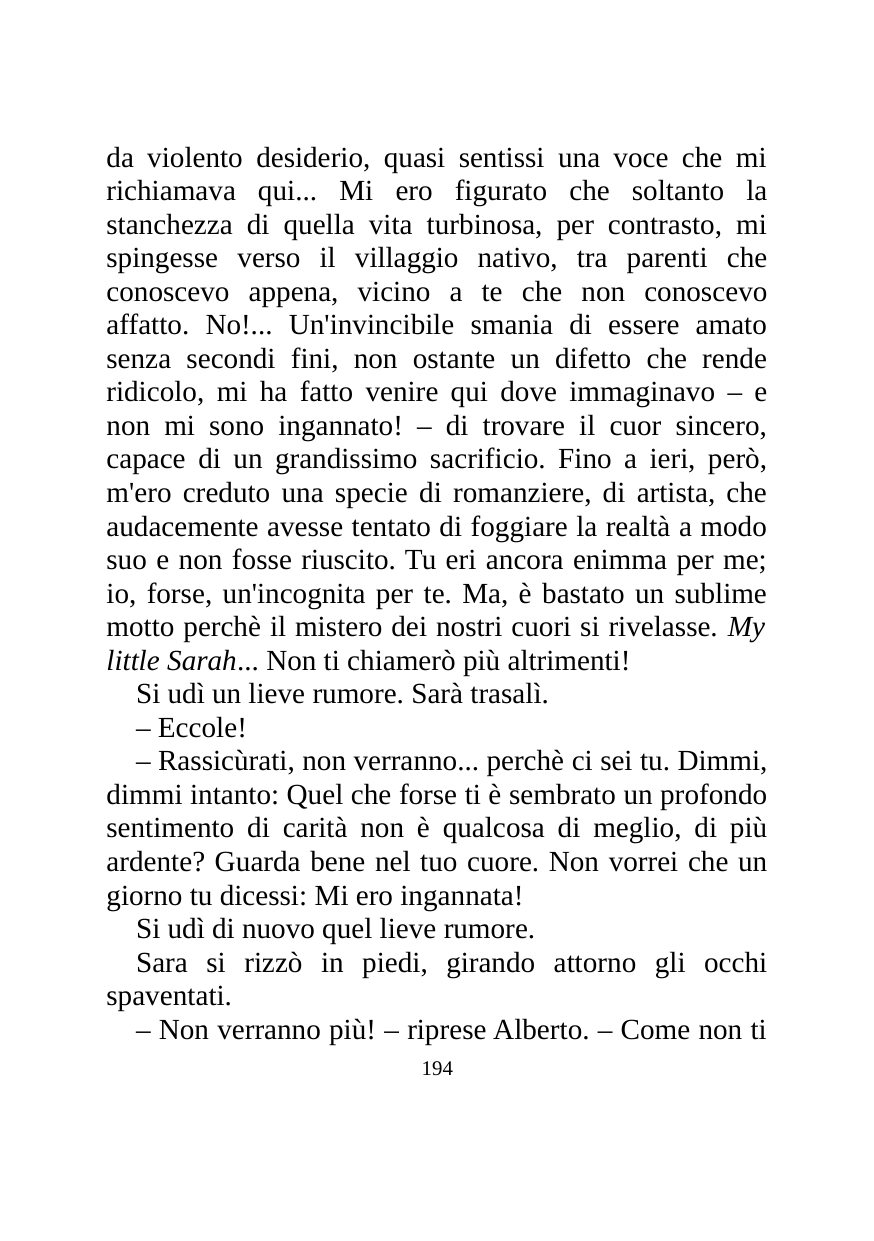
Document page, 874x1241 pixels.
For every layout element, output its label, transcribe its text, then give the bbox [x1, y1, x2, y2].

text – Non verranno più! – riprese Alberto. – Come non ti [106, 1012, 768, 1045]
text – Eccole! [106, 710, 768, 743]
text Si udì di nuovo quel lieve rumore. [106, 911, 768, 945]
text – Rassicùrati, non verranno... perchè ci sei tu. Dimmi, dimmi intanto: Quel che forse ti è sembrato un profondo sentimento di carità non è qualcosa di meglio, di più ardente? Guarda bene nel tuo cuore. Non vorrei che un giorno tu dicessi: Mi ero ingannata! [106, 743, 768, 911]
text Sara si rizzò in piedi, girando attorno gli occhi spaventati. [106, 945, 768, 1012]
text da violento desiderio, quasi sentissi una voce che mi richiamava qui... Mi ero figurato che soltanto la stanchezza di quella vita turbinosa, per contrasto, mi spingesse verso il villaggio nativo, tra parenti che conoscevo appena, vicino a te che non conoscevo affatto. No!... Un'invincibile smania di essere amato senza secondi fini, non ostante un difetto che rende ridicolo, mi ha fatto venire qui dove immaginavo – e non mi sono ingannato! – di trovare il cuor sincero, capace di un grandissimo sacrificio. Fino a ieri, però, m'ero creduto una specie di romanziere, di artista, che audacemente avesse tentato di foggiare la realtà a modo suo e non fosse riuscito. Tu eri ancora enimma per me; io, forse, un'incognita per te. Ma, è bastato un sublime motto perchè il mistero dei nostri cuori si rivelasse. My little Sarah... Non ti chiamerò più altrimenti! [106, 140, 768, 676]
text Si udì un lieve rumore. Sarà trasalì. [106, 676, 768, 710]
